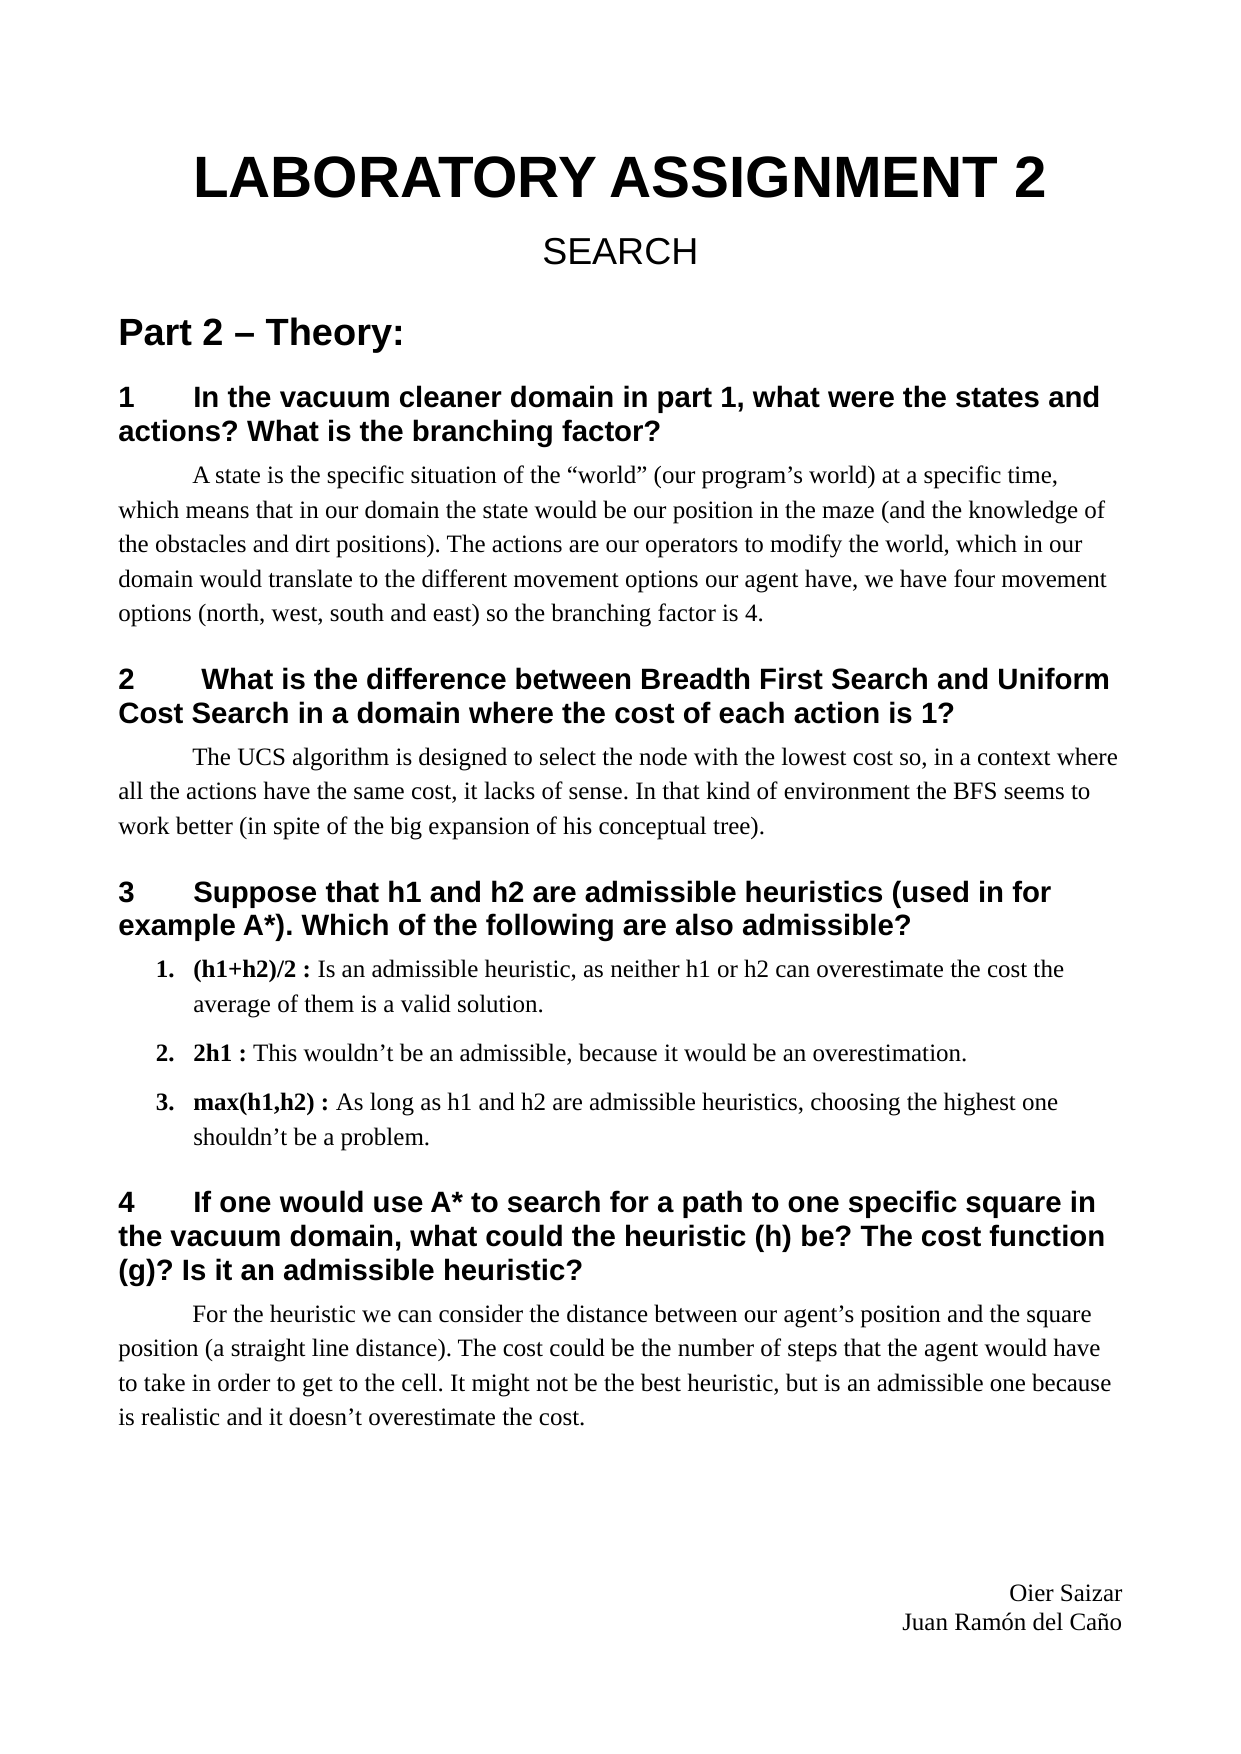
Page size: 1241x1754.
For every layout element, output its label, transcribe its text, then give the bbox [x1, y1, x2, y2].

list 2h1 : This wouldn’t be an admissible, because it would be an overestimation. [156, 1038, 1122, 1067]
text For the heuristic we can consider the distance between our agent’s position and the square position (a straight line distance). The cost could be the number of steps that the agent would have to take in order to get to the cell. It might not be the best heuristic, but is an admissible one because is realistic and it doesn’t overestimate the cost. [118, 1299, 1122, 1431]
list (h1+h2)/2 : Is an admissible heuristic, as neither h1 or h2 can overestimate the cost the average of them is a valid solution. [156, 954, 1122, 1018]
text A state is the specific situation of the “world” (our program’s world) at a specific time, which means that in our domain the state would be our position in the maze (and the knowledge of the obstacles and dirt positions). The actions are our operators to modify the world, which in our domain would translate to the different movement options our agent have, we have four movement options (north, west, south and east) so the branching factor is 4. [118, 460, 1122, 627]
subtitle What is the difference between Breadth First Search and Uniform Cost Search in a domain where the cost of each action is 1? [118, 662, 1122, 729]
title LABORATORY ASSIGNMENT 2 [118, 143, 1122, 210]
list max(h1,h2) : As long as h1 and h2 are admissible heuristics, choosing the highest one shouldn’t be a problem. [156, 1087, 1122, 1150]
text The UCS algorithm is designed to select the node with the lowest cost so, in a context where all the actions have the same cost, it lacks of sense. In that kind of environment the BFS seems to work better (in spite of the big expansion of his conceptual tree). [118, 742, 1122, 839]
subtitle Suppose that h1 and h2 are admissible heuristics (used in for example A*). Which of the following are also admissible? [118, 874, 1122, 942]
subtitle If one would use A* to search for a path to one specific square in the vacuum domain, what could the heuristic (h) be? The cost function (g)? Is it an admissible heuristic? [118, 1185, 1122, 1286]
subtitle SEARCH [118, 229, 1122, 272]
subtitle In the vacuum cleaner domain in part 1, what were the states and actions? What is the branching factor? [118, 380, 1122, 448]
subtitle Part 2 – Theory: [118, 309, 1122, 353]
